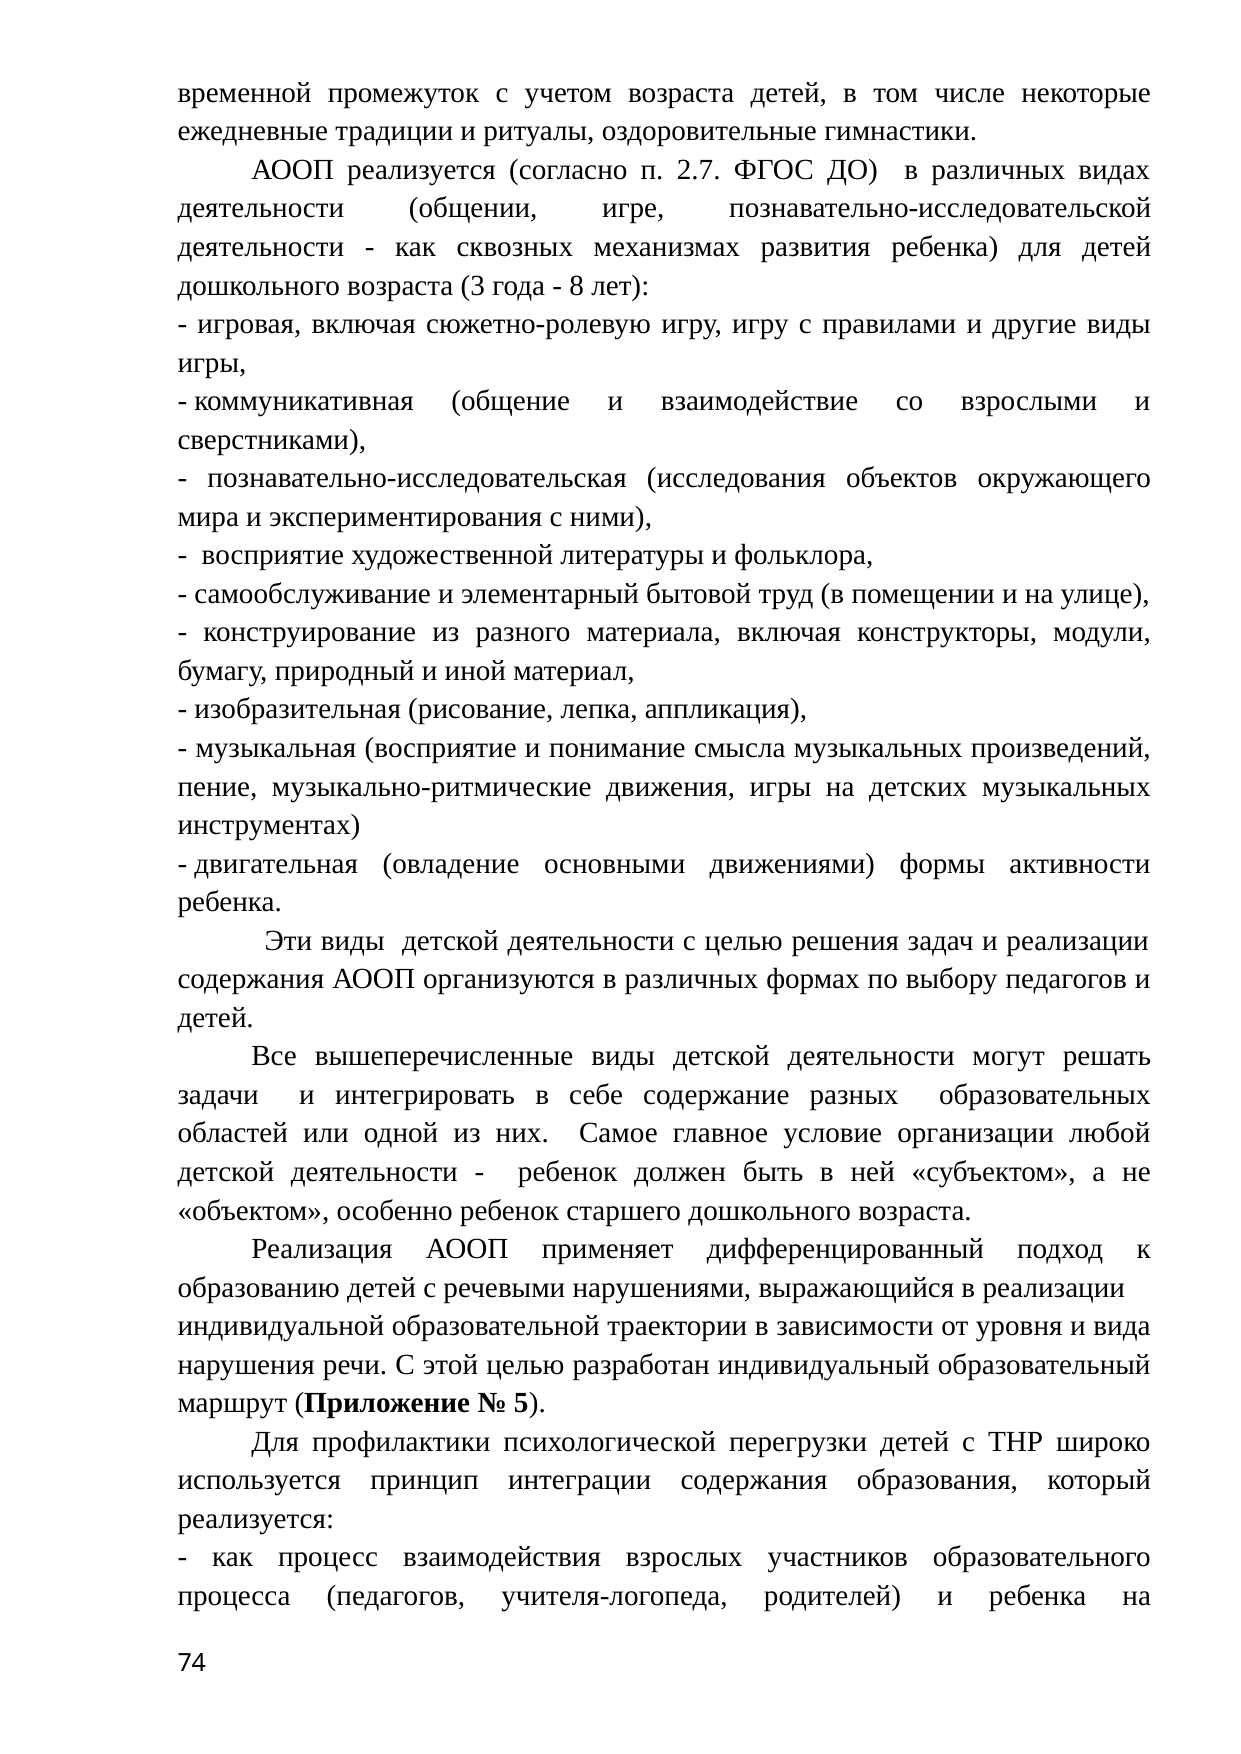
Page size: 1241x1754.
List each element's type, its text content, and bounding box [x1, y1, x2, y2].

text Все вышеперечисленные виды детской деятельности могут решать задачи и интегрировать в себе содержание разных образовательных областей или одной из них. Самое главное условие организации любой детской деятельности - ребенок должен быть в ней «субъектом», а не «объектом», особенно ребенок старшего дошкольного возраста. [177, 1038, 1152, 1226]
text - познавательно-исследовательская (исследования объектов окружающего мира и экспериментирования с ними), [177, 460, 1152, 532]
text - музыкальная (восприятие и понимание смысла музыкальных произведений, пение, музыкально-ритмические движения, игры на детских музыкальных инструментах) [177, 730, 1152, 841]
text - коммуникативная (общение и взаимодействие со взрослыми и сверстниками), [177, 383, 1152, 455]
text АООП реализуется (согласно п. 2.7. ФГОС ДО) в различных видах деятельности (общении, игре, познавательно-исследовательской деятельности - как сквозных механизмах развития ребенка) для детей дошкольного возраста (3 года - 8 лет): [177, 152, 1152, 301]
text - двигательная (овладение основными движениями) формы активности ребенка. [177, 846, 1152, 918]
text Для профилактики психологической перегрузки детей с ТНР широко используется принцип интеграции содержания образования, который реализуется: [177, 1424, 1152, 1534]
text - игровая, включая сюжетно-ролевую игру, игру с правилами и другие виды игры, [177, 306, 1152, 378]
text - самообслуживание и элементарный бытовой труд (в помещении и на улице), [177, 576, 1152, 609]
text временной промежуток с учетом возраста детей, в том числе некоторые ежедневные традиции и ритуалы, оздоровительные гимнастики. [177, 75, 1152, 147]
text - конструирование из разного материала, включая конструкторы, модули, бумагу, природный и иной материал, [177, 614, 1152, 687]
text Реализация АООП применяет дифференцированный подход к образованию детей с речевыми нарушениями, выражающийся в реализации [177, 1231, 1152, 1303]
text Эти виды детской деятельности с целью решения задач и реализации содержания АООП организуются в различных формах по выбору педагогов и детей. [177, 923, 1152, 1033]
text - как процесс взаимодействия взрослых участников образовательного процесса (педагогов, учителя-логопеда, родителей) и ребенка на [177, 1539, 1152, 1612]
text - изобразительная (рисование, лепка, аппликация), [177, 692, 1152, 725]
text индивидуальной образовательной траектории в зависимости от уровня и вида нарушения речи. С этой целью разработан индивидуальный образовательный маршрут (Приложение № 5). [177, 1308, 1152, 1419]
text - восприятие художественной литературы и фольклора, [177, 537, 1152, 571]
